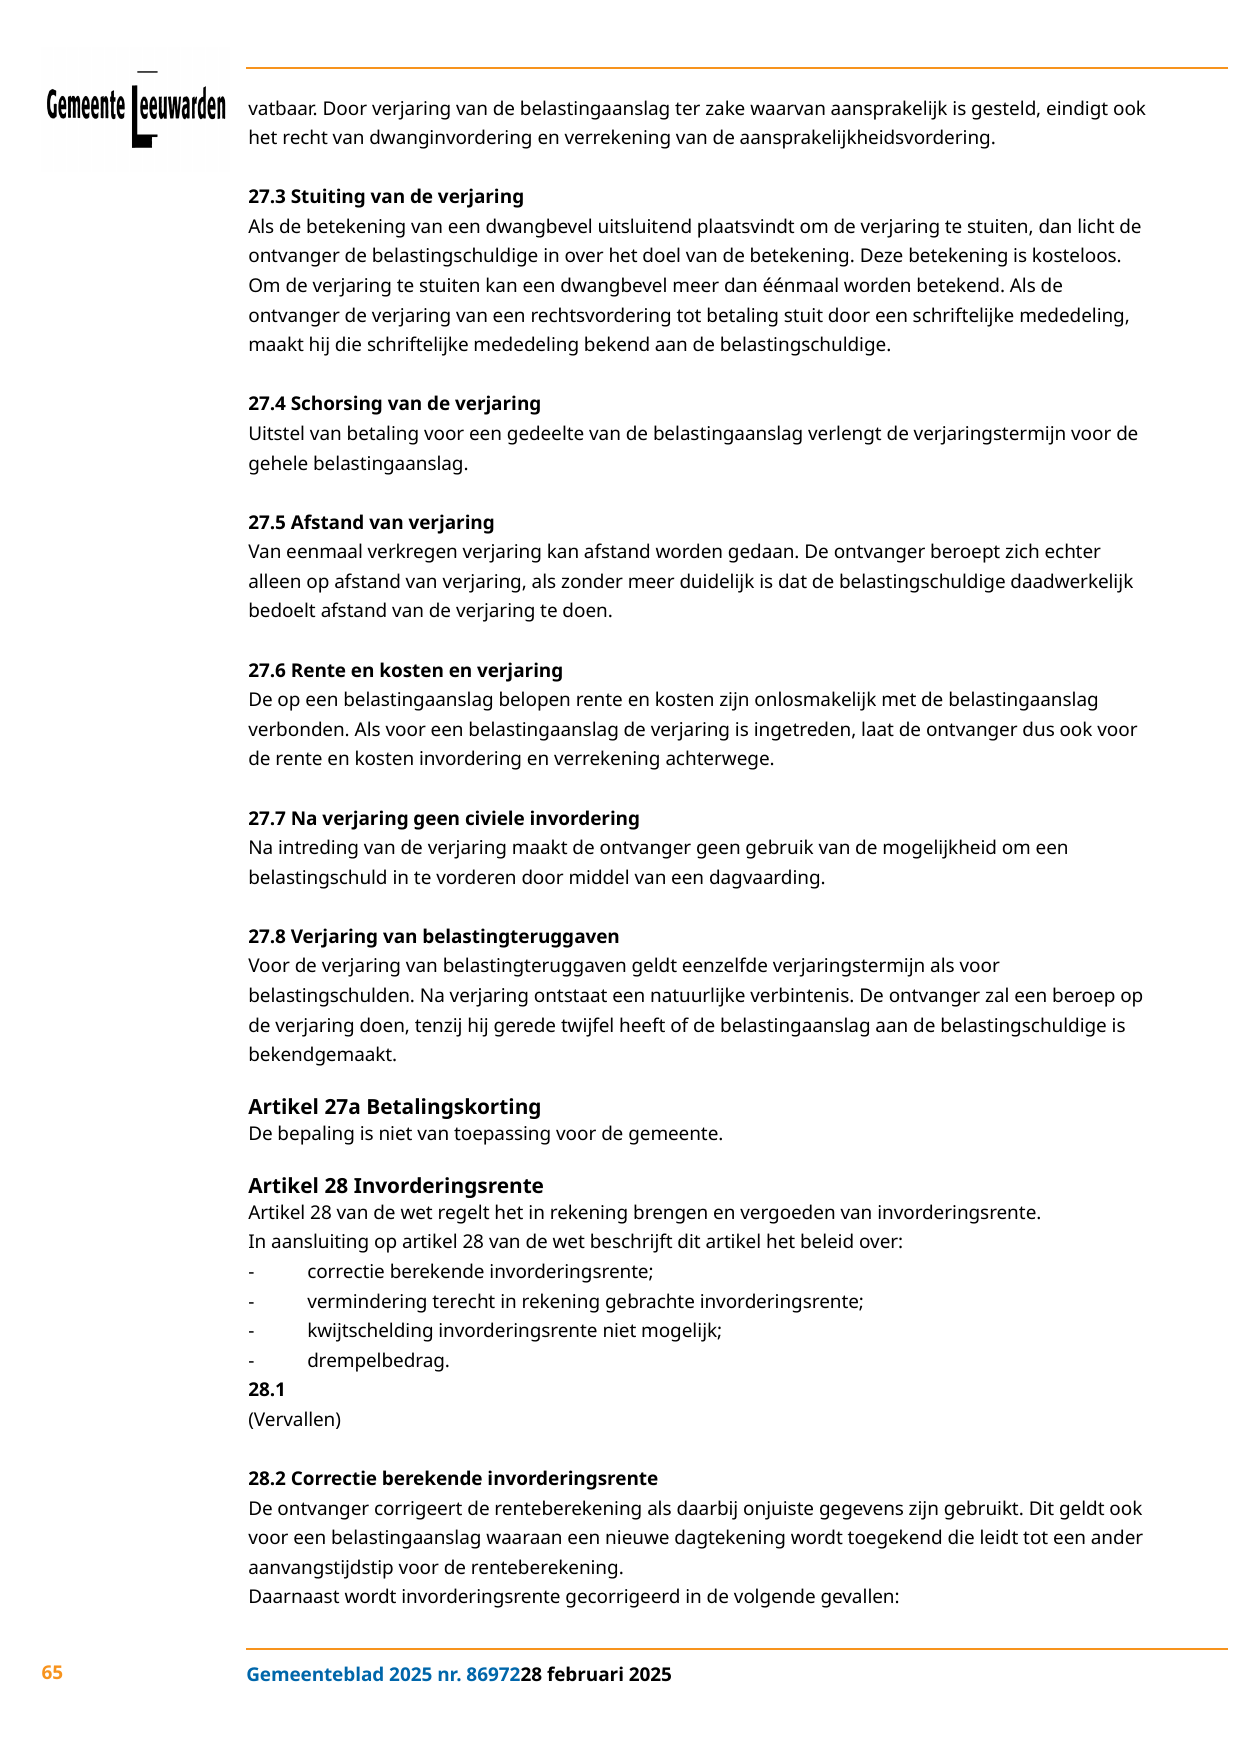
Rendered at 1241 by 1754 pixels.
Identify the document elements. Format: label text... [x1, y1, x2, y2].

text Om de verjaring te stuiten kan een dwangbevel meer dan éénmaal worden betekend. Als de ontvanger de verjaring van een rechtsvordering tot betaling stuit door een schriftelijke mededeling, maakt hij die schriftelijke mededeling bekend aan de belastingschuldige. [248, 272, 1152, 357]
text Daarnaast wordt invorderingsrente gecorrigeerd in de volgende gevallen: [248, 1584, 1152, 1609]
text (Vervallen) [248, 1406, 1152, 1432]
text 28.2 Correctie berekende invorderingsrente [248, 1465, 1152, 1491]
text Na intreding van de verjaring maakt de ontvanger geen gebruik van de mogelijkheid om een belastingschuld in te vorderen door middel van een dagvaarding. [248, 834, 1152, 890]
text 27.3 Stuiting van de verjaring [248, 183, 1152, 209]
list vermindering terecht in rekening gebrachte invorderingsrente; [248, 1288, 1152, 1314]
text Van eenmaal verkregen verjaring kan afstand worden gedaan. De ontvanger beroept zich echter alleen op afstand van verjaring, als zonder meer duidelijk is dat de belastingschuldige daadwerkelijk bedoelt afstand van de verjaring te doen. [248, 538, 1152, 623]
text vatbaar. Door verjaring van de belastingaanslag ter zake waarvan aansprakelijk is gesteld, eindigt ook het recht van dwanginvordering en verrekening van de aansprakelijkheidsvordering. [248, 95, 1152, 150]
text Voor de verjaring van belastingteruggaven geldt eenzelfde verjaringstermijn als voor belastingschulden. Na verjaring ontstaat een natuurlijke verbintenis. De ontvanger zal een beroep op de verjaring doen, tenzij hij gerede twijfel heeft of de belastingaanslag aan de belastingschuldige is bekendgemaakt. [248, 953, 1152, 1067]
text 28.1 [248, 1377, 1152, 1402]
picture [41, 47, 231, 172]
text De op een belastingaanslag belopen rente en kosten zijn onlosmakelijk met de belastingaanslag verbonden. Als voor een belastingaanslag de verjaring is ingetreden, laat de ontvanger dus ook voor de rente en kosten invordering en verrekening achterwege. [248, 686, 1152, 771]
text 27.7 Na verjaring geen civiele invordering [248, 805, 1152, 831]
text Artikel 28 van de wet regelt het in rekening brengen en vergoeden van invorderingsrente. [248, 1199, 1152, 1225]
text Artikel 28 Invorderingsrente [248, 1171, 1152, 1199]
text De bepaling is niet van toepassing voor de gemeente. [248, 1120, 1152, 1146]
text Als de betekening van een dwangbevel uitsluitend plaatsvindt om de verjaring te stuiten, dan licht de ontvanger de belastingschuldige in over het doel van de betekening. Deze betekening is kosteloos. [248, 213, 1152, 268]
text 27.5 Afstand van verjaring [248, 509, 1152, 535]
text Uitstel van betaling voor een gedeelte van de belastingaanslag verlengt de verjaringstermijn voor de gehele belastingaanslag. [248, 420, 1152, 476]
text In aansluiting op artikel 28 van de wet beschrijft dit artikel het beleid over: [248, 1229, 1152, 1254]
text 27.6 Rente en kosten en verjaring [248, 657, 1152, 683]
text De ontvanger corrigeert de renteberekening als daarbij onjuiste gegevens zijn gebruikt. Dit geldt ook voor een belastingaanslag waaraan een nieuwe dagtekening wordt toegekend die leidt tot een ander aanvangstijdstip voor de renteberekening. [248, 1495, 1152, 1580]
list drempelbedrag. [248, 1347, 1152, 1373]
list correctie berekende invorderingsrente; [248, 1258, 1152, 1284]
text 27.4 Schorsing van de verjaring [248, 391, 1152, 416]
list kwijtschelding invorderingsrente niet mogelijk; [248, 1317, 1152, 1343]
text Artikel 27a Betalingskorting [248, 1092, 1152, 1120]
text 27.8 Verjaring van belastingteruggaven [248, 923, 1152, 949]
